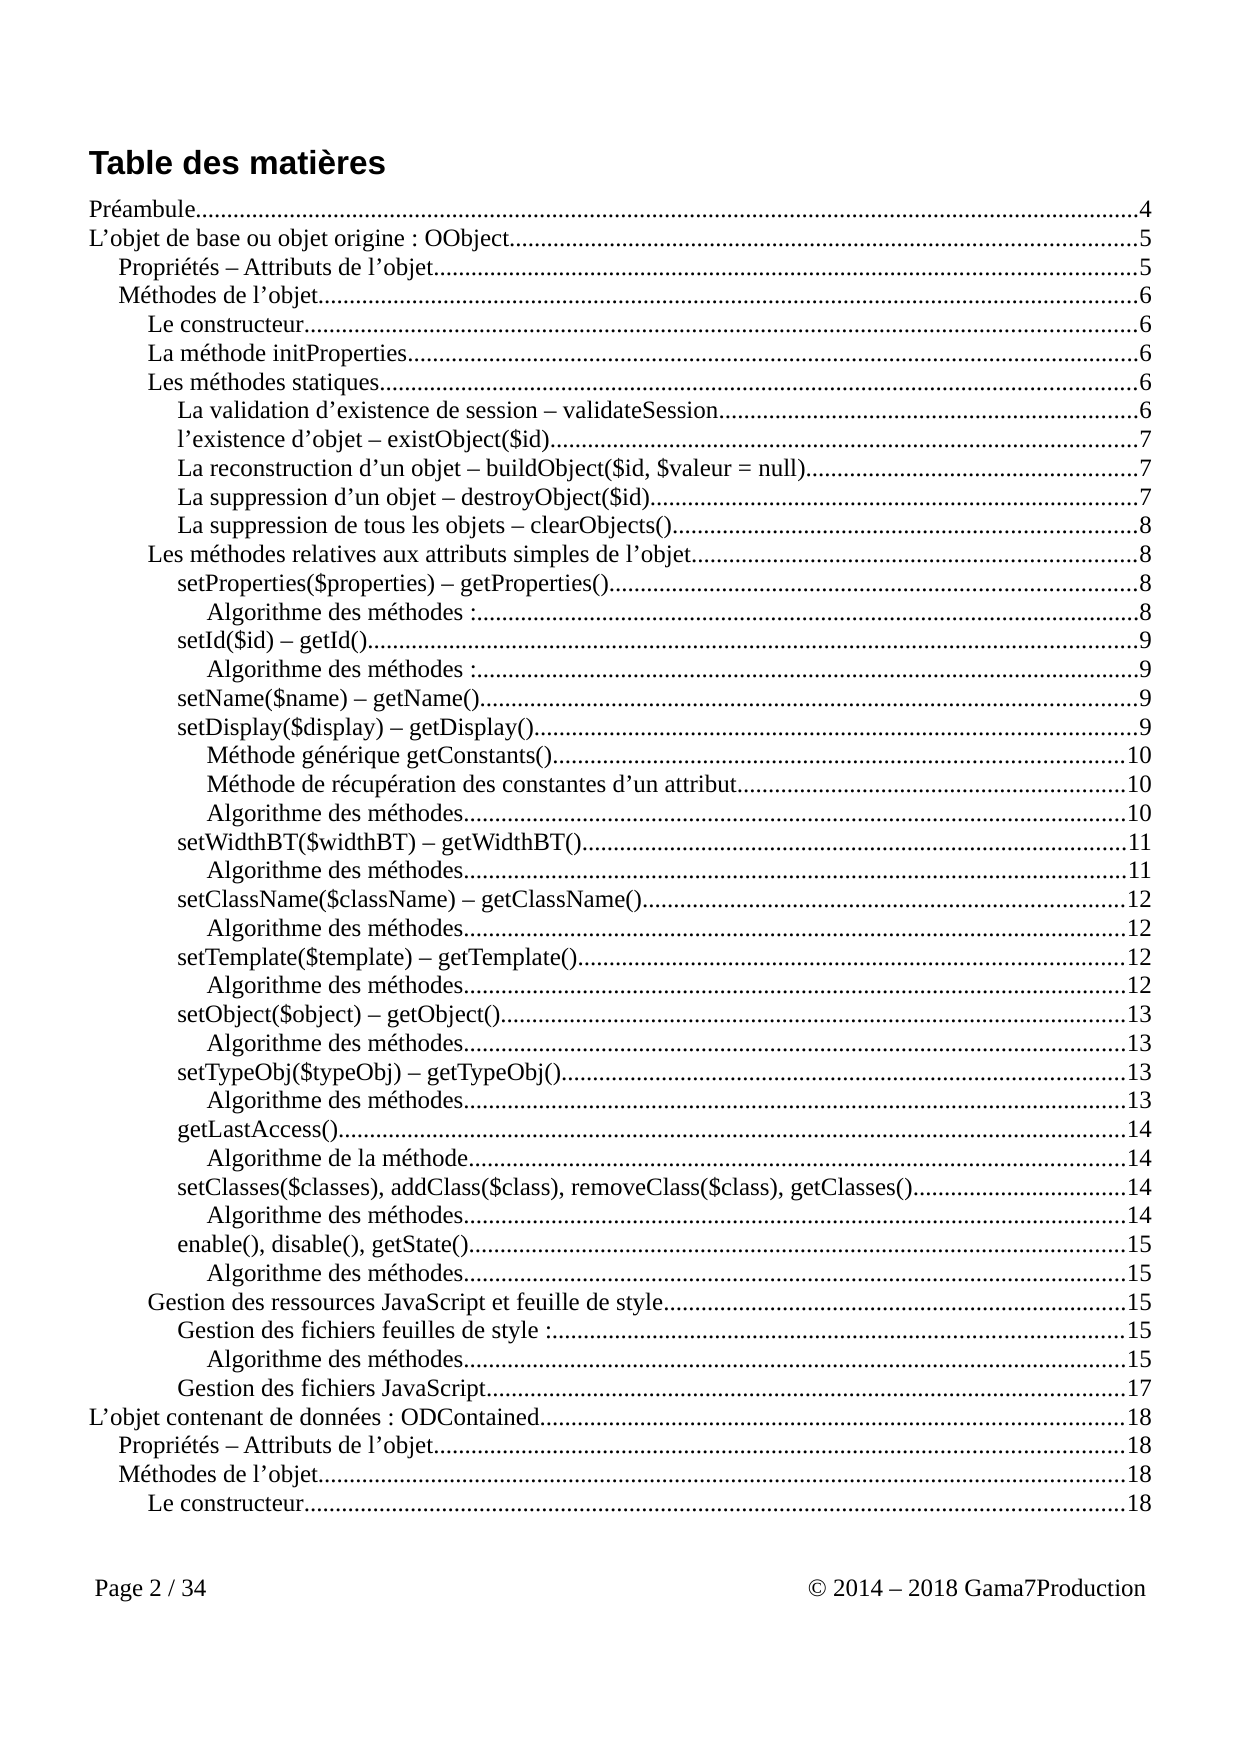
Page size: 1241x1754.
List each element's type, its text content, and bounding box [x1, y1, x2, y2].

text Méthode générique getConstants() 10 [206, 740, 1152, 769]
text getLastAccess() 14 [177, 1114, 1152, 1143]
text Algorithme des méthodes 15 [206, 1344, 1152, 1373]
text La méthode initProperties 6 [147, 338, 1152, 367]
text Algorithme des méthodes 14 [206, 1200, 1152, 1229]
text Algorithme des méthodes 13 [206, 1085, 1152, 1114]
text Algorithme des méthodes 10 [206, 798, 1152, 827]
subtitle Table des matières [88, 143, 1152, 182]
text Algorithme de la méthode 14 [206, 1143, 1152, 1172]
text Algorithme des méthodes 13 [206, 1028, 1152, 1057]
text Algorithme des méthodes 11 [206, 855, 1152, 884]
text Les méthodes statiques 6 [147, 367, 1152, 395]
text Le constructeur 18 [147, 1488, 1152, 1517]
text Méthodes de l’objet 18 [118, 1459, 1152, 1488]
text Les méthodes relatives aux attributs simples de l’objet 8 [147, 539, 1152, 568]
text Algorithme des méthodes : 9 [206, 654, 1152, 683]
text Algorithme des méthodes : 8 [206, 597, 1152, 625]
text setTemplate($template) – getTemplate() 12 [177, 942, 1152, 970]
text Méthode de récupération des constantes d’un attribut 10 [206, 769, 1152, 798]
text Algorithme des méthodes 15 [206, 1258, 1152, 1287]
text La suppression de tous les objets – clearObjects() 8 [177, 510, 1152, 539]
text setObject($object) – getObject() 13 [177, 999, 1152, 1028]
text setClasses($classes), addClass($class), removeClass($class), getClasses() 14 [177, 1172, 1152, 1200]
text L’objet contenant de données : ODContained 18 [88, 1402, 1152, 1430]
text setTypeObj($typeObj) – getTypeObj() 13 [177, 1057, 1152, 1085]
text setDisplay($display) – getDisplay() 9 [177, 712, 1152, 740]
text Algorithme des méthodes 12 [206, 970, 1152, 999]
text setWidthBT($widthBT) – getWidthBT() 11 [177, 827, 1152, 855]
text setId($id) – getId() 9 [177, 625, 1152, 654]
text La reconstruction d’un objet – buildObject($id, $valeur = null) 7 [177, 453, 1152, 482]
text setProperties($properties) – getProperties() 8 [177, 568, 1152, 597]
text enable(), disable(), getState() 15 [177, 1229, 1152, 1258]
text Propriétés – Attributs de l’objet 18 [118, 1430, 1152, 1459]
text Algorithme des méthodes 12 [206, 913, 1152, 942]
text La validation d’existence de session – validateSession 6 [177, 395, 1152, 424]
text Préambule 4 [88, 194, 1152, 223]
text Le constructeur 6 [147, 309, 1152, 338]
text Méthodes de l’objet 6 [118, 280, 1152, 309]
text setClassName($className) – getClassName() 12 [177, 884, 1152, 913]
text Propriétés – Attributs de l’objet 5 [118, 252, 1152, 280]
text La suppression d’un objet – destroyObject($id) 7 [177, 482, 1152, 510]
text Gestion des fichiers JavaScript 17 [177, 1373, 1152, 1402]
text L’objet de base ou objet origine : OObject 5 [88, 223, 1152, 252]
text Gestion des fichiers feuilles de style : 15 [177, 1315, 1152, 1344]
text l’existence d’objet – existObject($id) 7 [177, 424, 1152, 453]
text Gestion des ressources JavaScript et feuille de style 15 [147, 1287, 1152, 1315]
text setName($name) – getName() 9 [177, 683, 1152, 712]
